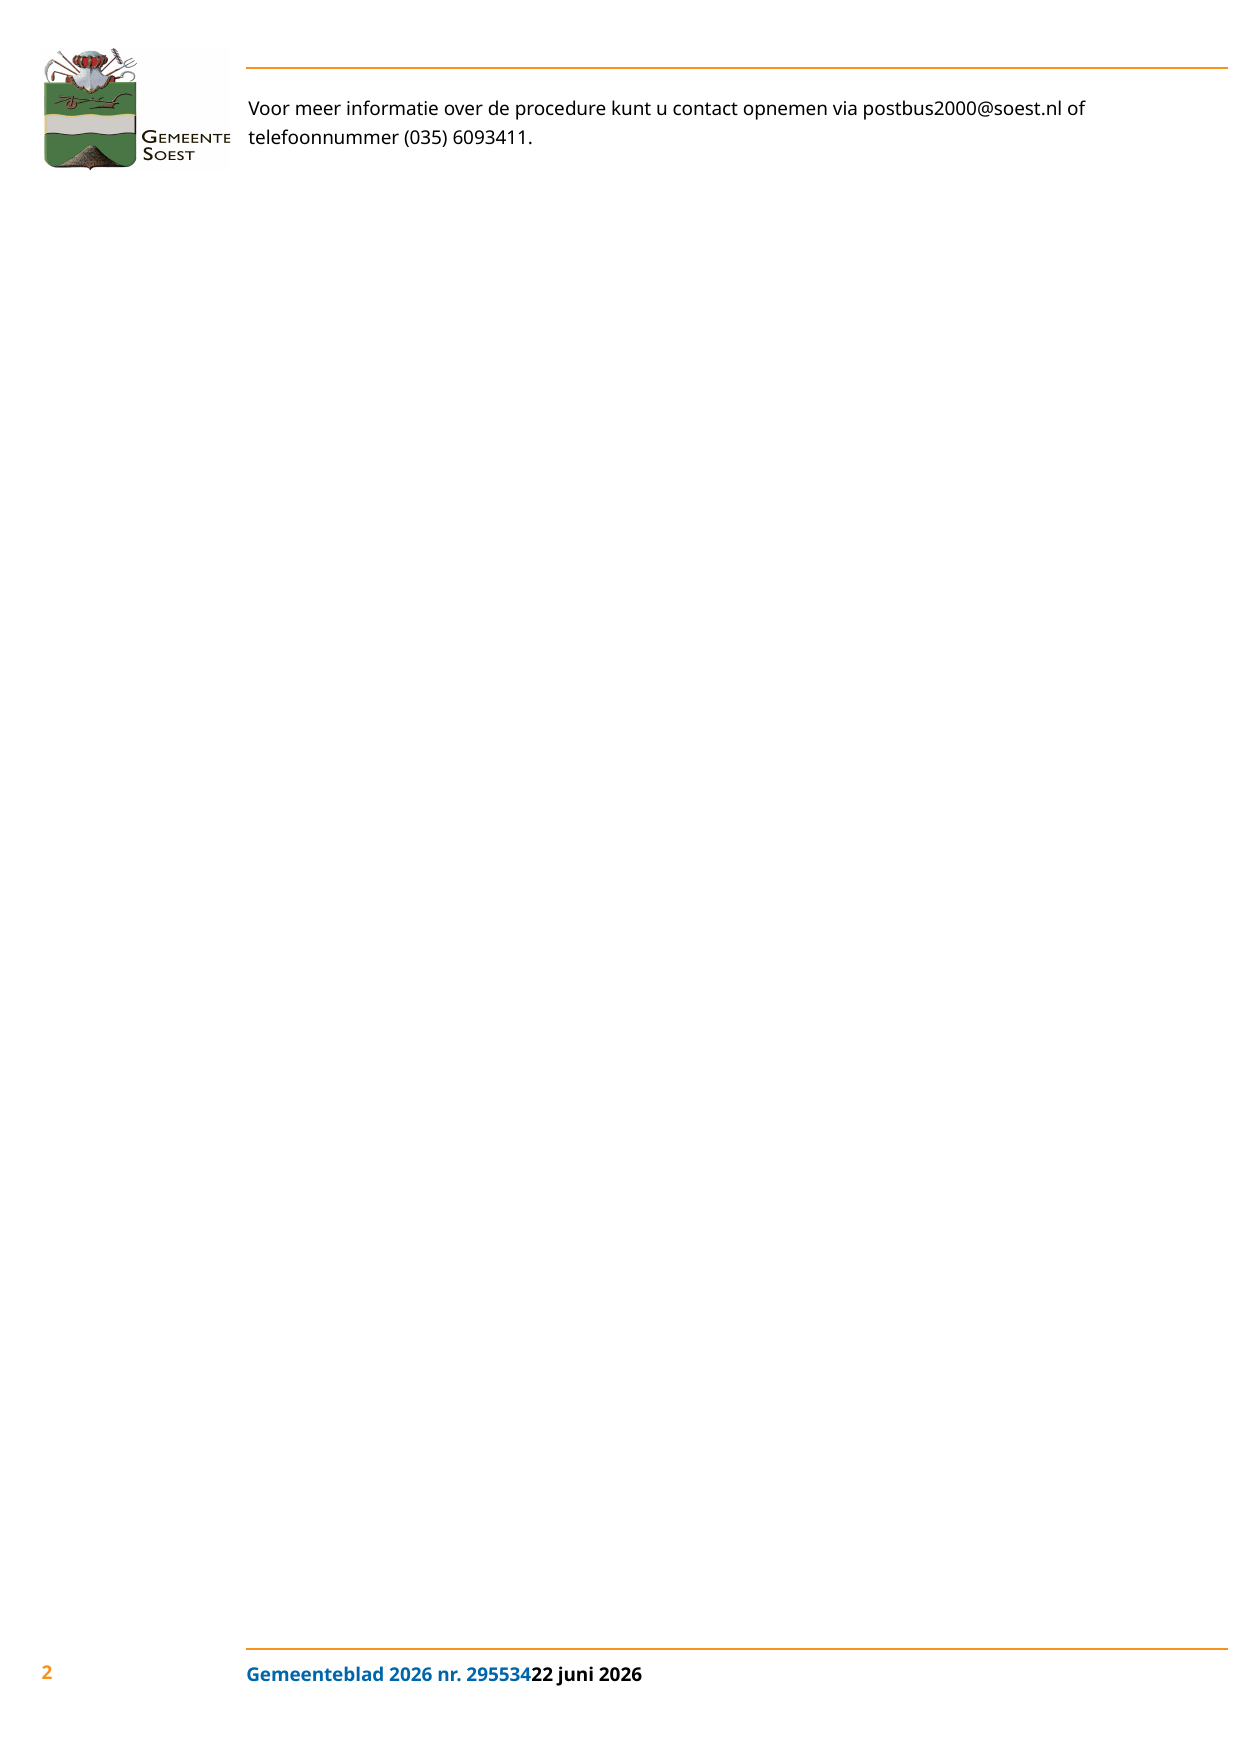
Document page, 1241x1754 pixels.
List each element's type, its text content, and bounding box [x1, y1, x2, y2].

text Voor meer informatie over de procedure kunt u contact opnemen via postbus2000@soest.nl of telefoonnummer (035) 6093411. [248, 95, 1152, 150]
picture [41, 47, 231, 172]
